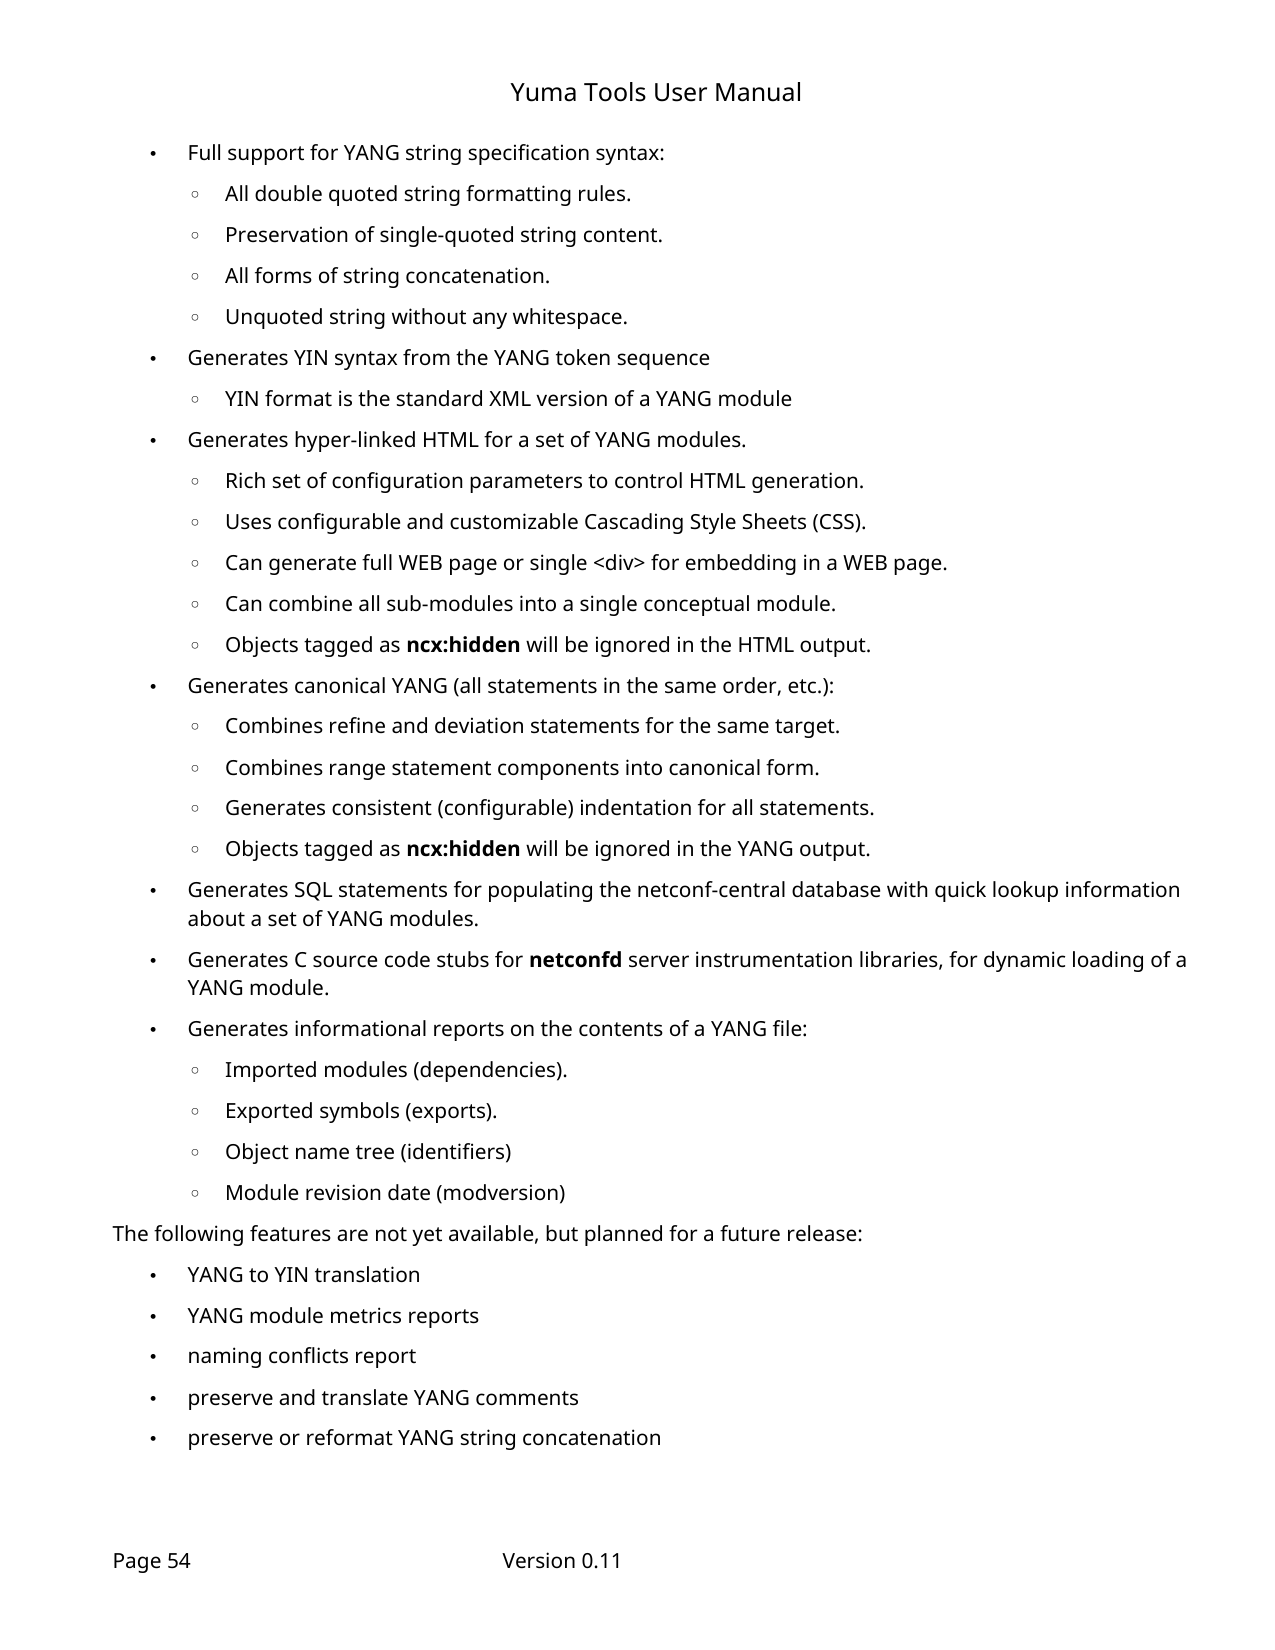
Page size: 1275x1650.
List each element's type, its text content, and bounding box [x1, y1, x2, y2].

list Generates consistent (configurable) indentation for all statements. [187, 793, 1200, 822]
text The following features are not yet available, but planned for a future release: [112, 1219, 1200, 1247]
list All double quoted string formatting rules. [187, 179, 1200, 208]
list naming conflicts report [150, 1342, 1200, 1370]
list Imported modules (dependencies). [187, 1055, 1200, 1083]
list Combines refine and deviation statements for the same target. [187, 712, 1200, 740]
list Generates informational reports on the contents of a YANG file: [150, 1014, 1200, 1043]
list Combines range statement components into canonical form. [187, 753, 1200, 781]
list Unquoted string without any whitespace. [187, 302, 1200, 331]
list Rich set of configuration parameters to control HTML generation. [187, 466, 1200, 494]
list preserve and translate YANG comments [150, 1383, 1200, 1411]
list YIN format is the standard XML version of a YANG module [187, 384, 1200, 413]
list Can generate full WEB page or single <div> for embedding in a WEB page. [187, 548, 1200, 576]
list Generates SQL statements for populating the netconf-central database with quick lookup information about a set of YANG modules. [150, 875, 1200, 932]
list Generates YIN syntax from the YANG token sequence [150, 343, 1200, 372]
list Objects tagged as ncx:hidden will be ignored in the YANG output. [187, 834, 1200, 863]
list Preservation of single-quoted string content. [187, 220, 1200, 249]
list Exported symbols (exports). [187, 1096, 1200, 1124]
list Generates hyper-linked HTML for a set of YANG modules. [150, 425, 1200, 453]
list Full support for YANG string specification syntax: [150, 138, 1200, 167]
list Objects tagged as ncx:hidden will be ignored in the HTML output. [187, 630, 1200, 658]
list YANG to YIN translation [150, 1260, 1200, 1288]
list Uses configurable and customizable Cascading Style Sheets (CSS). [187, 507, 1200, 535]
list Generates C source code stubs for netconfd server instrumentation libraries, for dynamic loading of a YANG module. [150, 945, 1200, 1002]
list YANG module metrics reports [150, 1301, 1200, 1329]
list Can combine all sub-modules into a single conceptual module. [187, 589, 1200, 617]
list preserve or reformat YANG string concatenation [150, 1423, 1200, 1452]
list Generates canonical YANG (all statements in the same order, etc.): [150, 671, 1200, 699]
list Object name tree (identifiers) [187, 1137, 1200, 1165]
list Module revision date (modversion) [187, 1178, 1200, 1206]
list All forms of string concatenation. [187, 261, 1200, 290]
